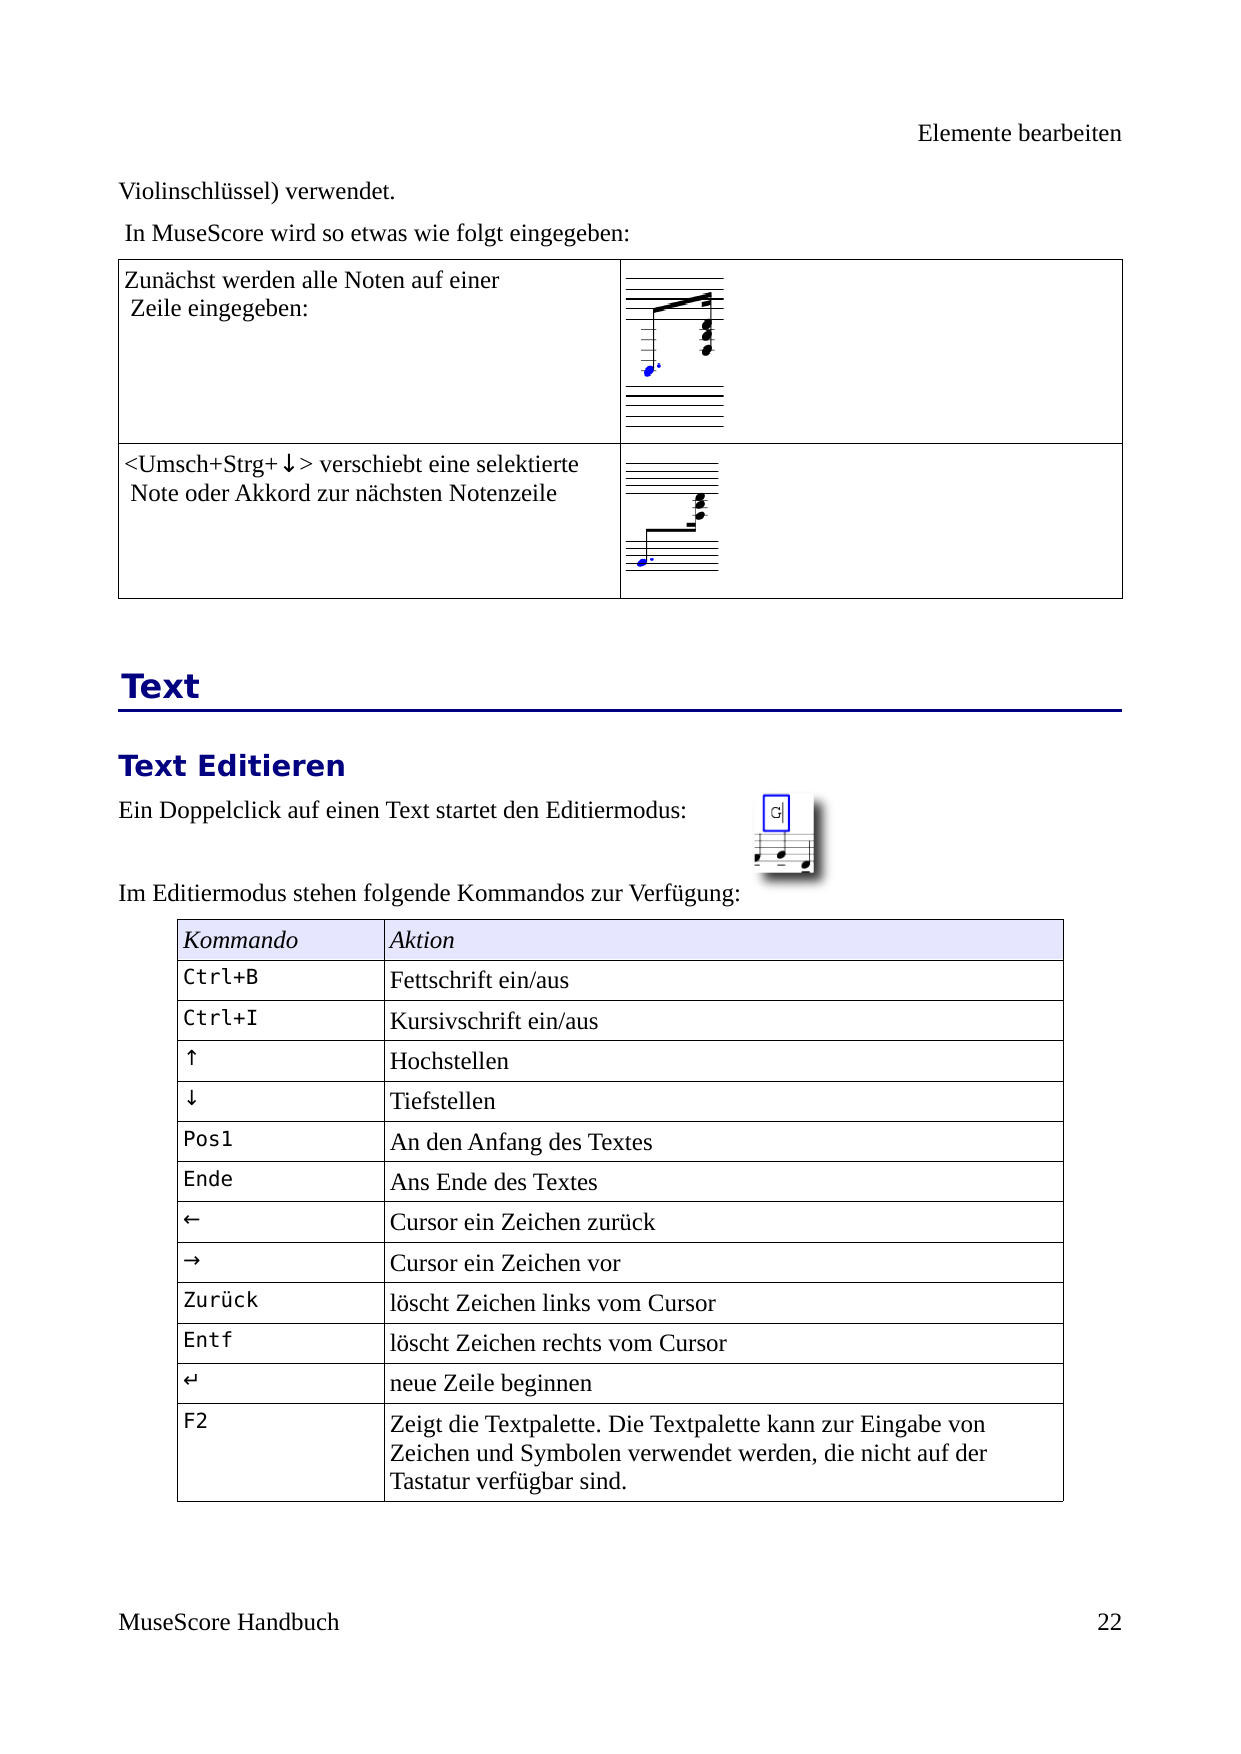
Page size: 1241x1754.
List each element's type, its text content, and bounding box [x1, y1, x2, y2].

table_cell ↵ [178, 1364, 384, 1403]
text Im Editiermodus stehen folgende Kommandos zur Verfügung: [118, 878, 1004, 907]
table_cell <Umsch+Strg+↓> verschiebt eine selektierte Note oder Akkord zur nächsten Notenzeile [119, 444, 620, 598]
table_cell F2 [178, 1404, 384, 1501]
table_cell Ende [178, 1162, 384, 1201]
table_cell Cursor ein Zeichen vor [385, 1243, 1063, 1282]
table_cell An den Anfang des Textes [385, 1122, 1063, 1161]
table_cell Ans Ende des Textes [385, 1162, 1063, 1201]
table_cell → [178, 1243, 384, 1282]
table_cell Ctrl+I [178, 1001, 384, 1040]
table_cell Hochstellen [385, 1041, 1063, 1081]
picture [625, 264, 724, 438]
table_cell Kursivschrift ein/aus [385, 1001, 1063, 1040]
table_cell neue Zeile beginnen [385, 1364, 1063, 1403]
table_header Kommando [178, 920, 384, 959]
table_cell ↑ [178, 1041, 384, 1081]
table_cell Pos1 [178, 1122, 384, 1161]
table_cell Zurück [178, 1283, 384, 1322]
text In MuseScore wird so etwas wie folgt eingegeben: [118, 218, 1004, 246]
table_header Zunächst werden alle Noten auf einer Zeile eingegeben: [119, 260, 620, 443]
table_cell Cursor ein Zeichen zurück [385, 1202, 1063, 1242]
table_cell Zeigt die Textpalette. Die Textpalette kann zur Eingabe von Zeichen und Symbolen verwendet werden, die nicht auf der Tastatur verfügbar sind. [385, 1404, 1063, 1501]
table_cell löscht Zeichen links vom Cursor [385, 1283, 1063, 1322]
table_cell Ctrl+B [178, 961, 384, 1000]
table_cell [621, 588, 1122, 598]
table_cell ← [178, 1202, 384, 1242]
subtitle Text Editieren [118, 749, 1122, 783]
table_cell [621, 444, 1122, 587]
table_header Aktion [385, 920, 1063, 959]
table_cell ↓ [178, 1082, 384, 1121]
text Violinschlüssel) verwendet. [118, 176, 1004, 205]
table_header [621, 260, 1122, 443]
table_cell löscht Zeichen rechts vom Cursor [385, 1324, 1063, 1363]
table_cell Fettschrift ein/aus [385, 961, 1063, 1000]
picture [625, 448, 719, 588]
text Ein Doppelclick auf einen Text startet den Editiermodus: [118, 796, 747, 824]
picture [747, 786, 839, 898]
text [839, 796, 1004, 824]
subtitle Text [118, 664, 1122, 709]
table_cell Tiefstellen [385, 1082, 1063, 1121]
table_cell Entf [178, 1324, 384, 1363]
